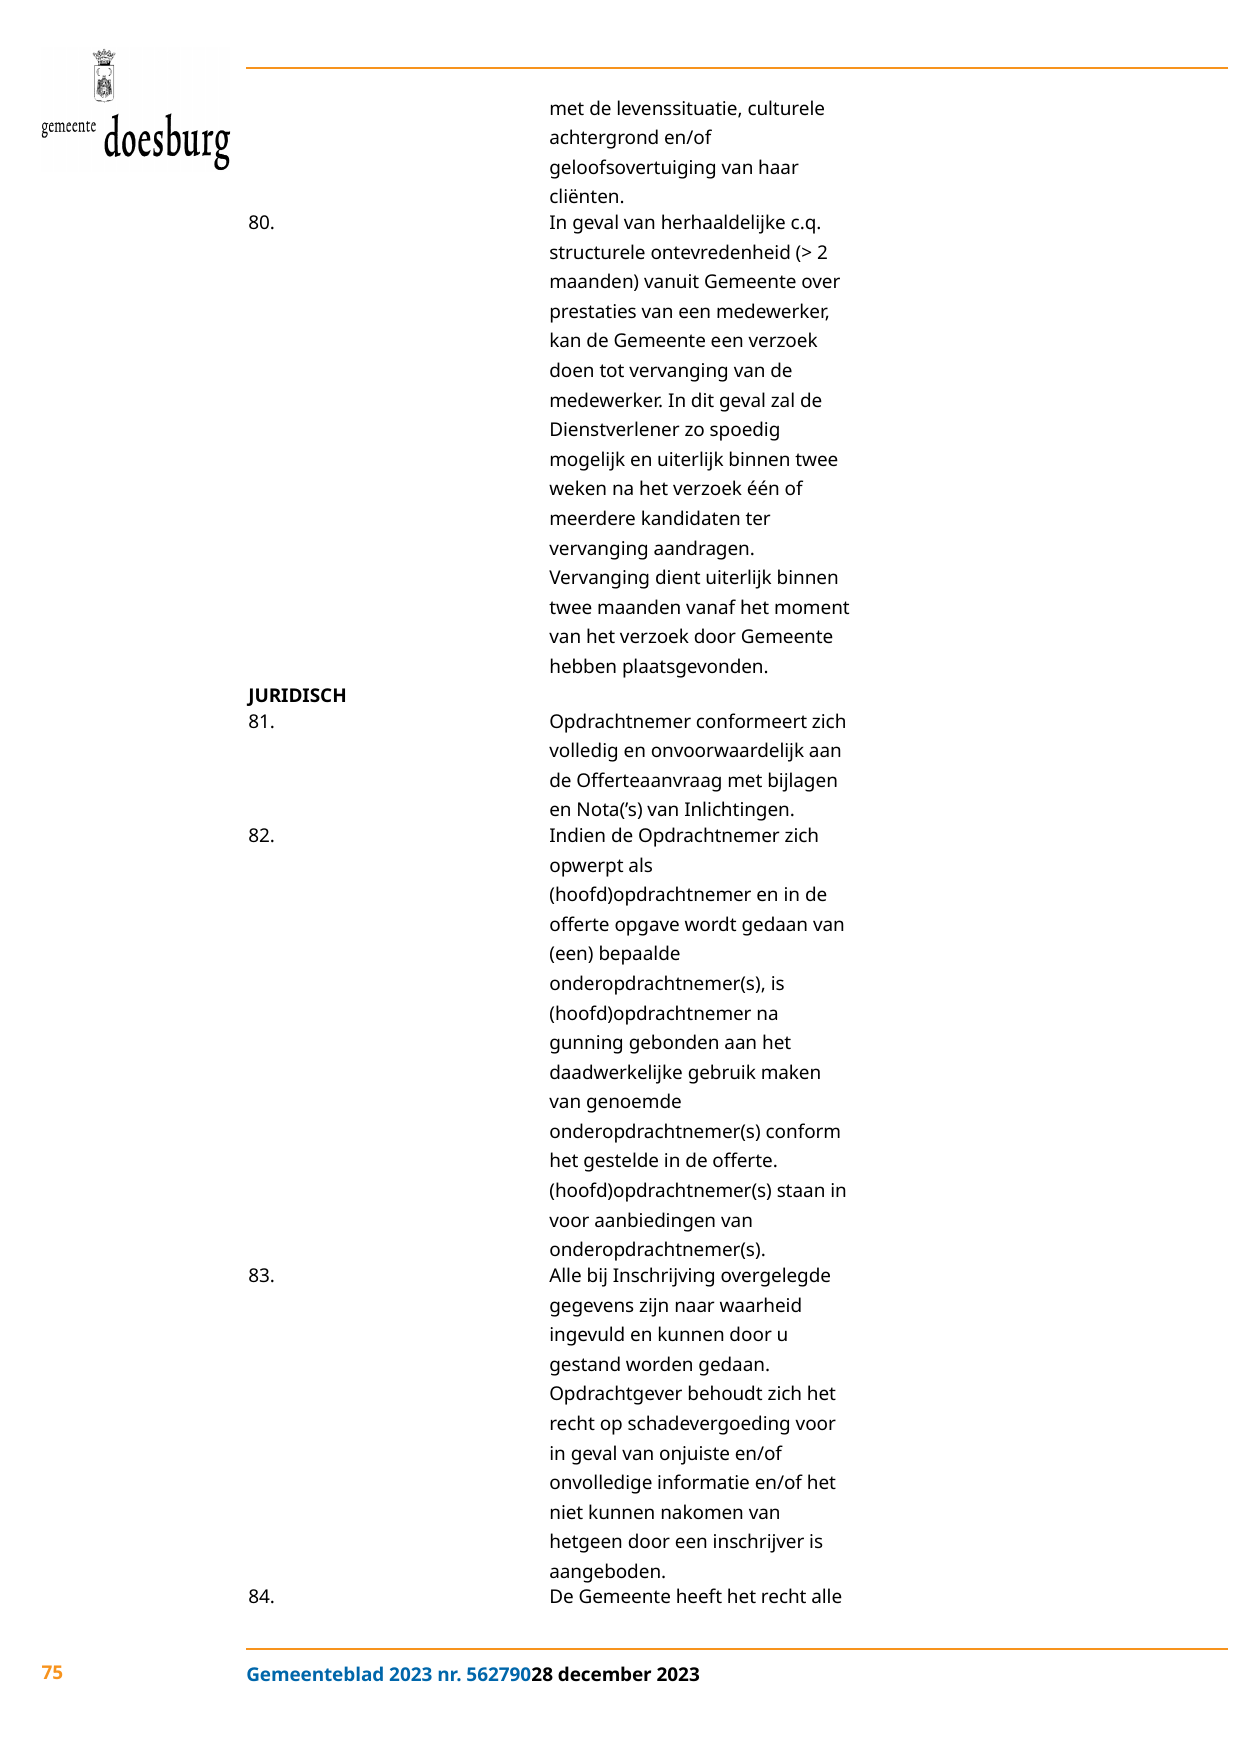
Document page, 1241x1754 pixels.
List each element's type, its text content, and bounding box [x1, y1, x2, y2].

table_cell met de levenssituatie, culturele achtergrond en/of geloofsovertuiging van haar cliënten. [549, 95, 850, 209]
table_cell [850, 209, 1152, 679]
table_cell In geval van herhaaldelijke c.q. structurele ontevredenheid (> 2 maanden) vanuit Gemeente over prestaties van een medewerker, kan de Gemeente een verzoek doen tot vervanging van de medewerker. In dit geval zal de Dienstverlener zo spoedig mogelijk en uiterlijk binnen twee weken na het verzoek één of meerdere kandidaten ter vervanging aandragen. Vervanging dient uiterlijk binnen twee maanden vanaf het moment van het verzoek door Gemeente hebben plaatsgevonden. [549, 209, 850, 679]
table_cell Indien de Opdrachtnemer zich opwerpt als (hoofd)opdrachtnemer en in de offerte opgave wordt gedaan van (een) bepaalde onderopdrachtnemer(s), is (hoofd)opdrachtnemer na gunning gebonden aan het daadwerkelijke gebruik maken van genoemde onderopdrachtnemer(s) conform het gestelde in de offerte. (hoofd)opdrachtnemer(s) staan in voor aanbiedingen van onderopdrachtnemer(s). [549, 822, 850, 1262]
table_header JURIDISCH [248, 682, 1152, 708]
picture [41, 47, 231, 172]
table_cell 81. [248, 708, 549, 822]
table_cell 82. [248, 822, 549, 1262]
table_cell Alle bij Inschrijving overgelegde gegevens zijn naar waarheid ingevuld en kunnen door u gestand worden gedaan. Opdrachtgever behoudt zich het recht op schadevergoeding voor in geval van onjuiste en/of onvolledige informatie en/of het niet kunnen nakomen van hetgeen door een inschrijver is aangeboden. [549, 1262, 850, 1584]
table_cell [850, 95, 1152, 209]
table_cell [850, 822, 1152, 1262]
table_cell 80. [248, 209, 549, 679]
table_cell [850, 708, 1152, 822]
table_cell 83. [248, 1262, 549, 1584]
table_cell Opdrachtnemer conformeert zich volledig en onvoorwaardelijk aan de Offerteaanvraag met bijlagen en Nota(’s) van Inlichtingen. [549, 708, 850, 822]
table_cell [850, 1584, 1152, 1609]
table_cell [248, 95, 549, 209]
table_cell 84. [248, 1584, 549, 1609]
table_cell [850, 1262, 1152, 1584]
table_cell De Gemeente heeft het recht alle [549, 1584, 850, 1609]
